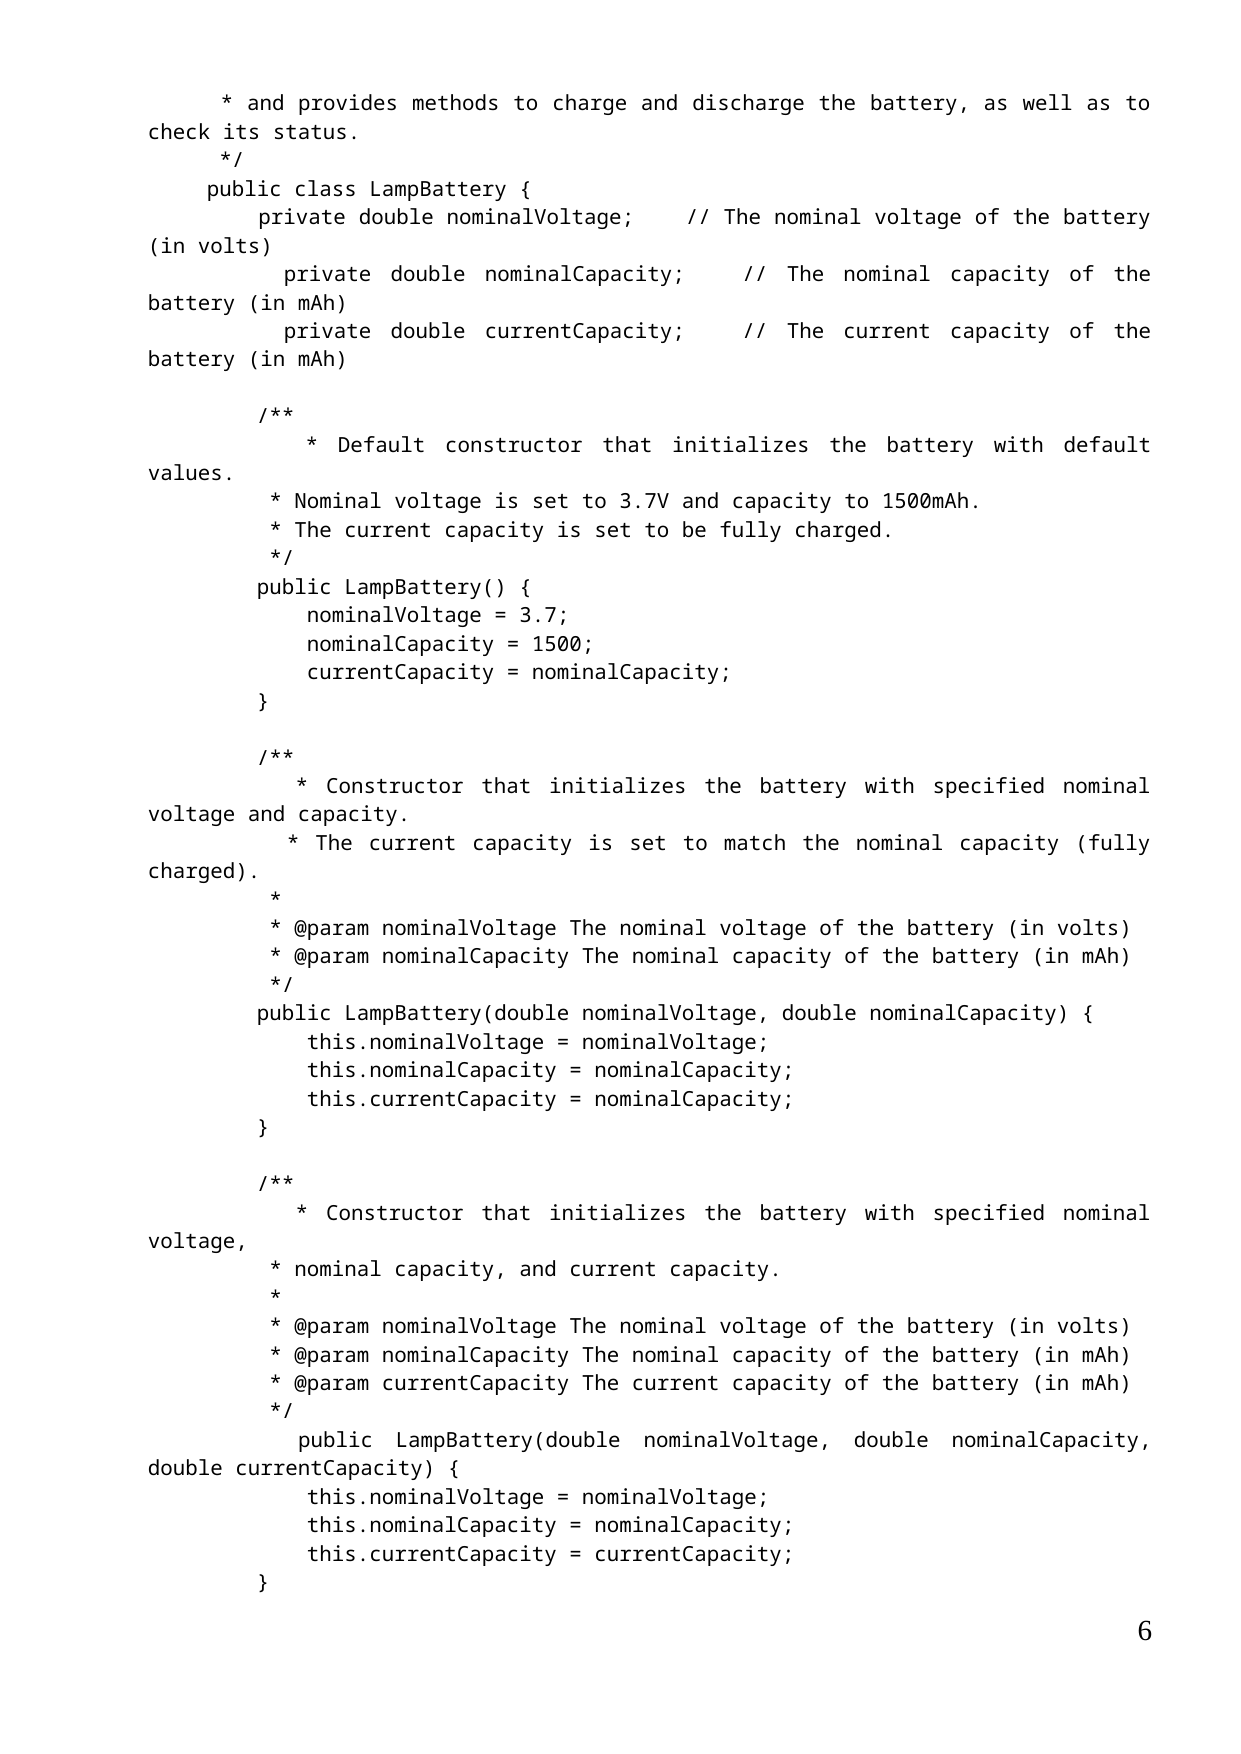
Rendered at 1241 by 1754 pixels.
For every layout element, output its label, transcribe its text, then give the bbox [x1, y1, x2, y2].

text * The current capacity is set to be fully charged. [148, 515, 1152, 543]
text this.currentCapacity = currentCapacity; [148, 1539, 1152, 1567]
text * and provides methods to charge and discharge the battery, as well as to check its status. [148, 88, 1152, 145]
text public LampBattery() { [148, 572, 1152, 600]
text * @param currentCapacity The current capacity of the battery (in mAh) [148, 1368, 1152, 1397]
text this.nominalCapacity = nominalCapacity; [148, 1510, 1152, 1539]
text /** [148, 401, 1152, 430]
text * @param nominalVoltage The nominal voltage of the battery (in volts) [148, 913, 1152, 942]
text * @param nominalCapacity The nominal capacity of the battery (in mAh) [148, 942, 1152, 970]
text public LampBattery(double nominalVoltage, double nominalCapacity, double currentCapacity) { [148, 1425, 1152, 1482]
text */ [148, 1397, 1152, 1425]
text */ [148, 145, 1152, 174]
text nominalCapacity = 1500; [148, 629, 1152, 657]
text * @param nominalCapacity The nominal capacity of the battery (in mAh) [148, 1340, 1152, 1368]
text public class LampBattery { [148, 174, 1152, 202]
text * @param nominalVoltage The nominal voltage of the battery (in volts) [148, 1311, 1152, 1340]
text * Default constructor that initializes the battery with default values. [148, 430, 1152, 487]
text * Constructor that initializes the battery with specified nominal voltage, [148, 1198, 1152, 1254]
text } [148, 686, 1152, 714]
text this.nominalVoltage = nominalVoltage; [148, 1027, 1152, 1055]
text } [148, 1567, 1152, 1596]
text * [148, 1283, 1152, 1311]
text this.currentCapacity = nominalCapacity; [148, 1084, 1152, 1112]
text * nominal capacity, and current capacity. [148, 1254, 1152, 1283]
text private double nominalCapacity; // The nominal capacity of the battery (in mAh) [148, 259, 1152, 316]
text this.nominalCapacity = nominalCapacity; [148, 1055, 1152, 1084]
text */ [148, 543, 1152, 572]
text currentCapacity = nominalCapacity; [148, 657, 1152, 686]
text * Constructor that initializes the battery with specified nominal voltage and capacity. [148, 771, 1152, 828]
text } [148, 1112, 1152, 1141]
text private double nominalVoltage; // The nominal voltage of the battery (in volts) [148, 202, 1152, 259]
text /** [148, 1169, 1152, 1198]
text * The current capacity is set to match the nominal capacity (fully charged). [148, 828, 1152, 885]
text private double currentCapacity; // The current capacity of the battery (in mAh) [148, 316, 1152, 373]
text /** [148, 743, 1152, 771]
text * Nominal voltage is set to 3.7V and capacity to 1500mAh. [148, 487, 1152, 515]
text public LampBattery(double nominalVoltage, double nominalCapacity) { [148, 998, 1152, 1027]
text */ [148, 970, 1152, 998]
text * [148, 885, 1152, 913]
text nominalVoltage = 3.7; [148, 600, 1152, 629]
text this.nominalVoltage = nominalVoltage; [148, 1482, 1152, 1510]
